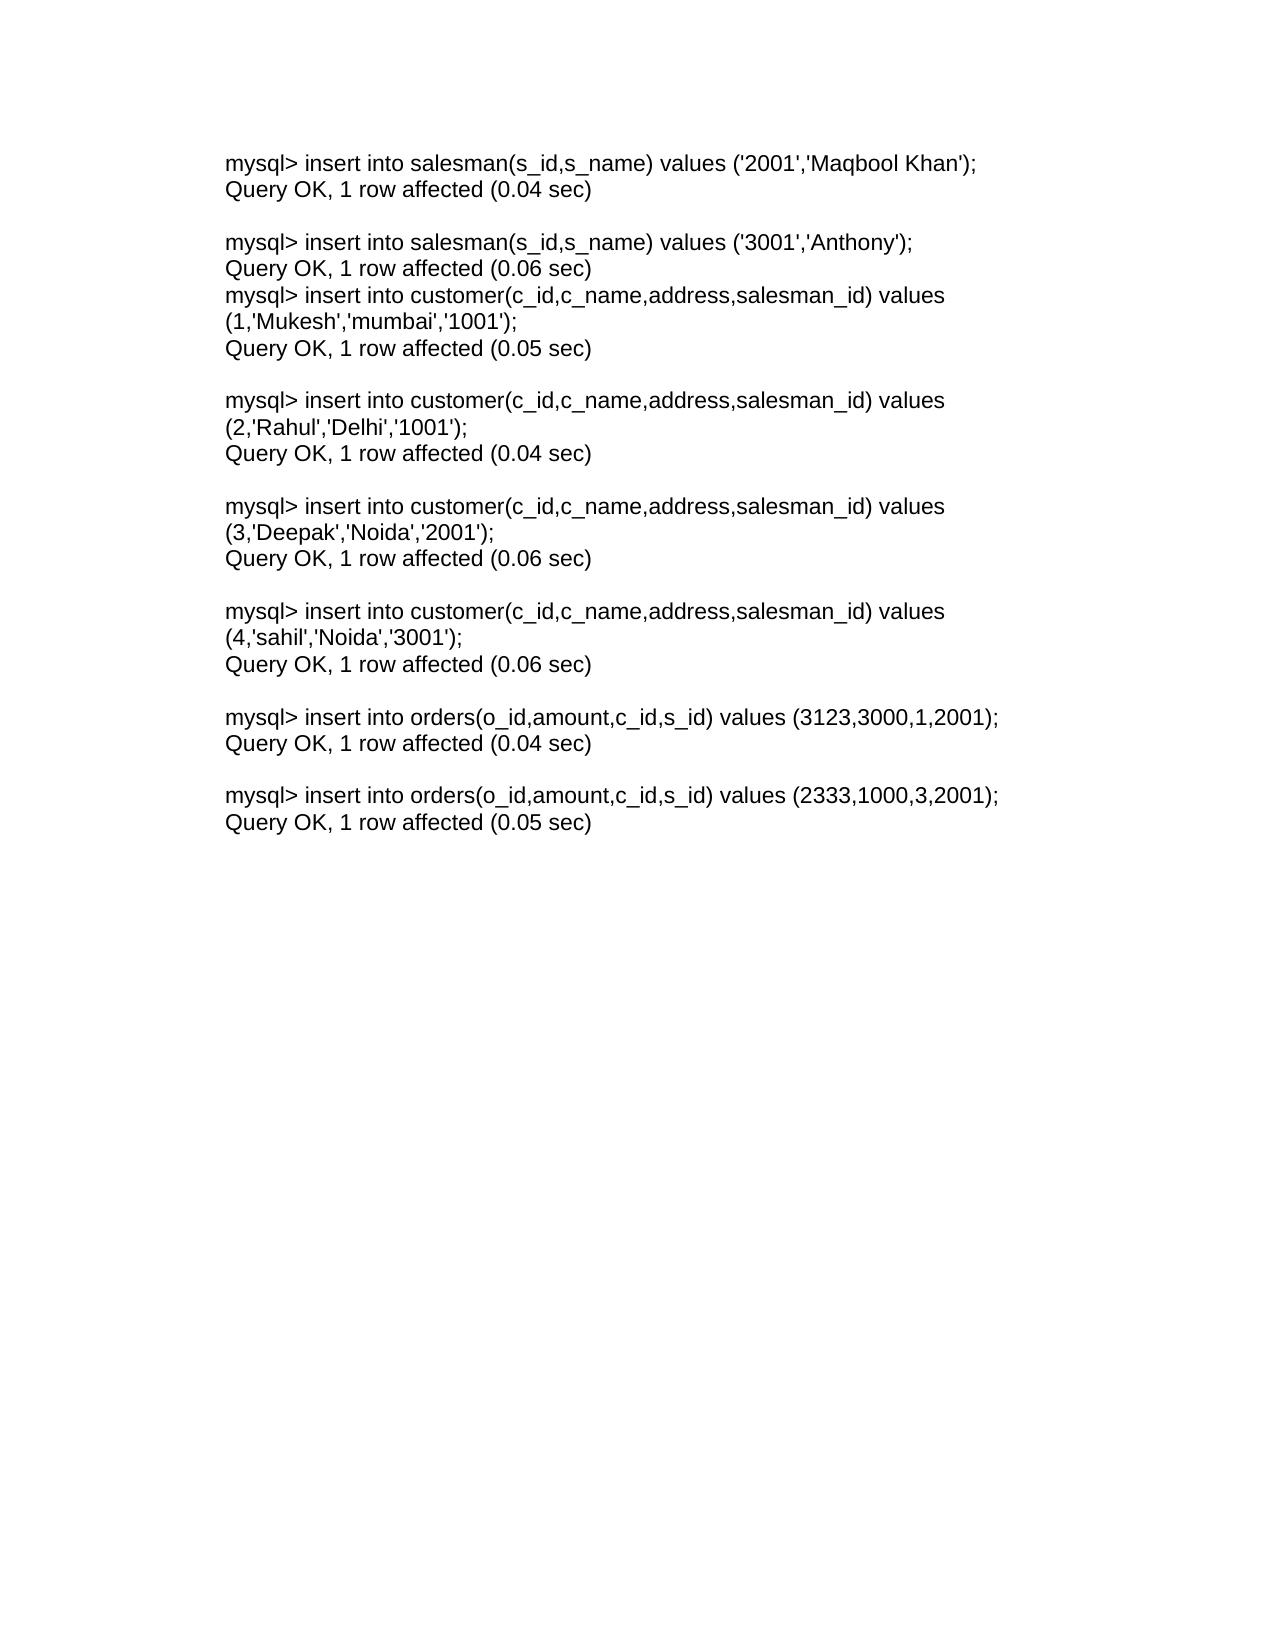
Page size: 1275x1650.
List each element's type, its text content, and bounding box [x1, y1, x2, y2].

text mysql> insert into orders(o_id,amount,c_id,s_id) values (3123,3000,1,2001); [225, 703, 1125, 730]
text Query OK, 1 row affected (0.06 sec) [225, 545, 1125, 572]
text Query OK, 1 row affected (0.04 sec) [225, 176, 1125, 203]
text Query OK, 1 row affected (0.06 sec) [225, 255, 1125, 282]
text mysql> insert into orders(o_id,amount,c_id,s_id) values (2333,1000,3,2001); [225, 782, 1125, 809]
text mysql> insert into customer(c_id,c_name,address,salesman_id) values (4,'sahil','Noida','3001'); [225, 598, 1125, 651]
text mysql> insert into customer(c_id,c_name,address,salesman_id) values (2,'Rahul','Delhi','1001'); [225, 387, 1125, 440]
text mysql> insert into salesman(s_id,s_name) values ('3001','Anthony'); [225, 229, 1125, 255]
text Query OK, 1 row affected (0.04 sec) [225, 730, 1125, 756]
text mysql> insert into salesman(s_id,s_name) values ('2001','Maqbool Khan'); [225, 150, 1125, 176]
text Query OK, 1 row affected (0.04 sec) [225, 440, 1125, 466]
text mysql> insert into customer(c_id,c_name,address,salesman_id) values (3,'Deepak','Noida','2001'); [225, 493, 1125, 545]
text Query OK, 1 row affected (0.05 sec) [225, 809, 1125, 835]
text Query OK, 1 row affected (0.05 sec) [225, 334, 1125, 361]
text Query OK, 1 row affected (0.06 sec) [225, 651, 1125, 677]
text mysql> insert into customer(c_id,c_name,address,salesman_id) values (1,'Mukesh','mumbai','1001'); [225, 282, 1125, 334]
